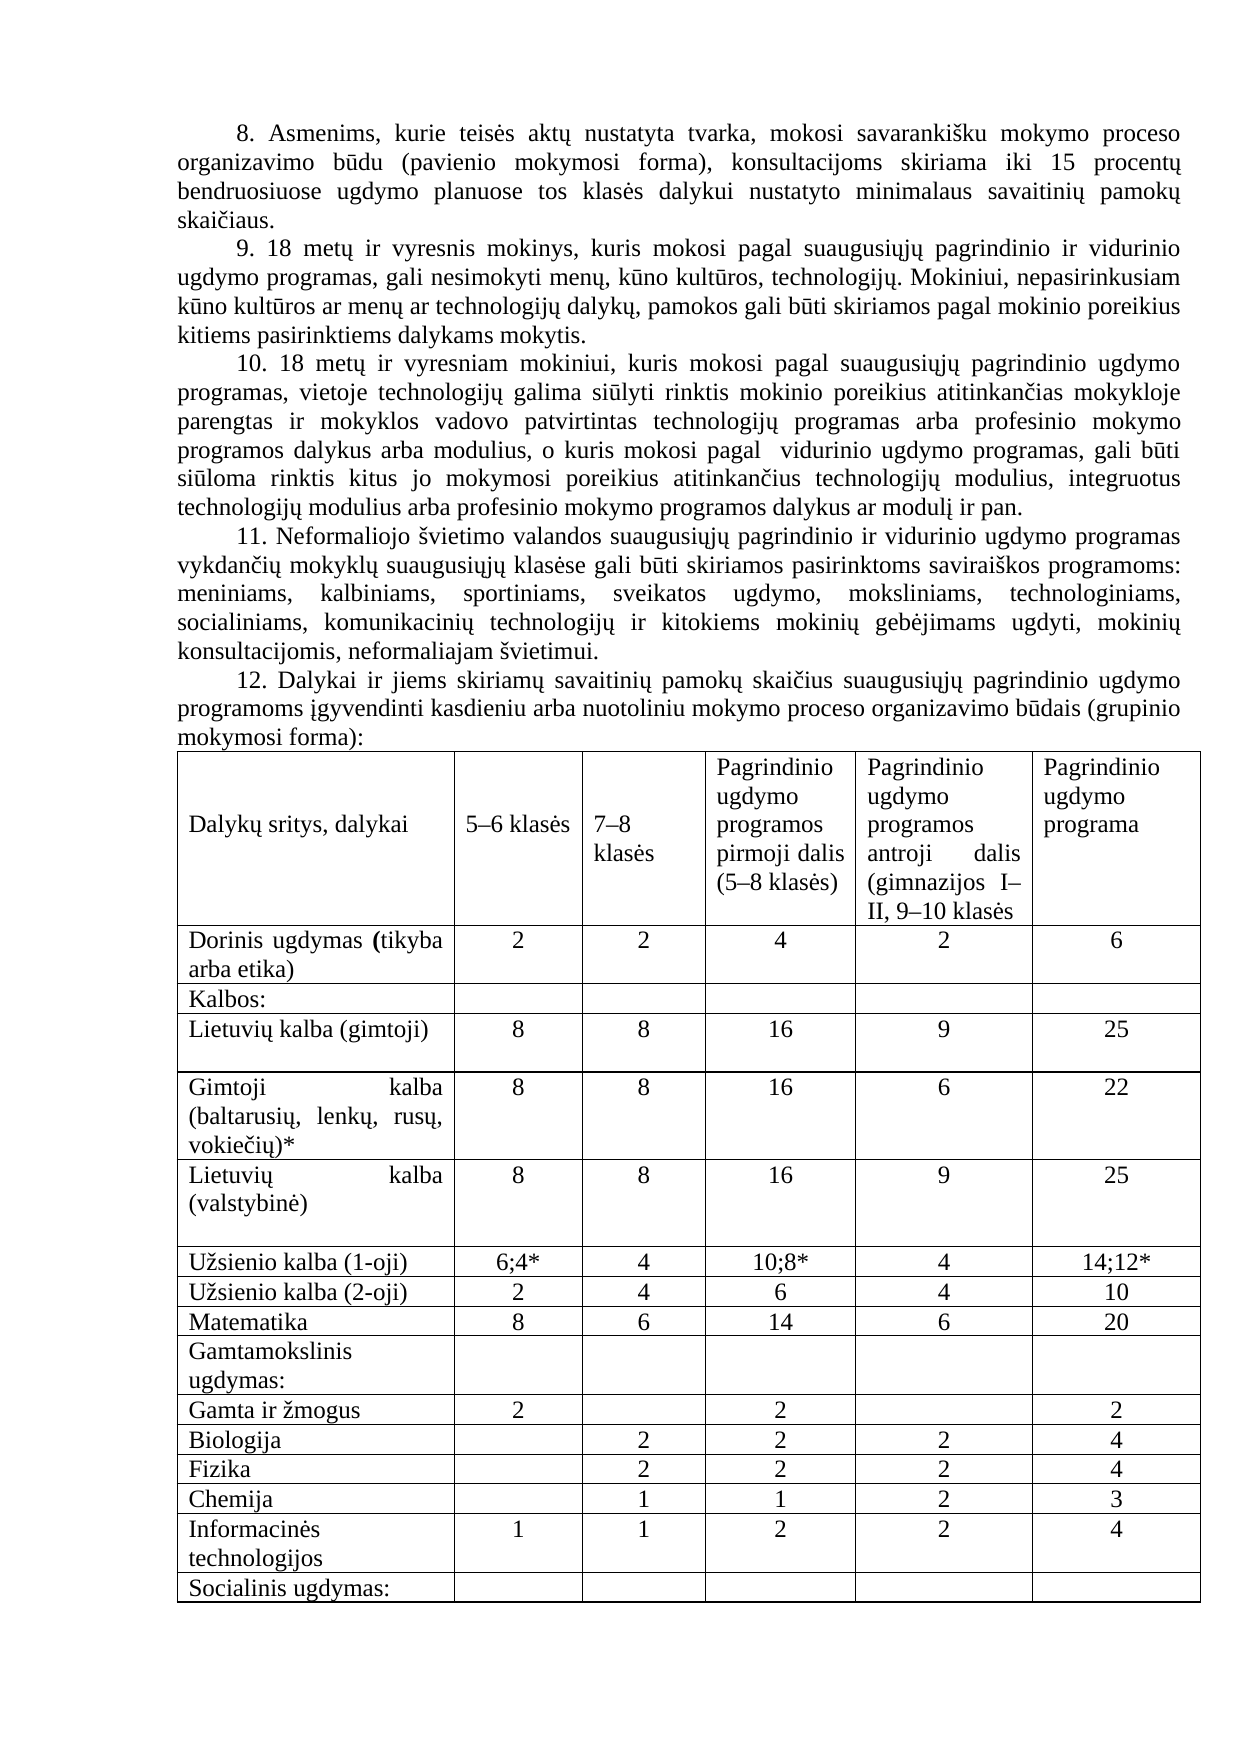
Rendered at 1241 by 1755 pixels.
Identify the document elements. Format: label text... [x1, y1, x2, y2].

table_cell 2 [856, 1455, 1032, 1483]
table_cell 4 [706, 926, 855, 983]
table_cell 25 [1033, 1160, 1200, 1246]
table_cell 2 [583, 1455, 705, 1483]
table_cell [455, 984, 582, 1013]
table_header 5–6 klasės [455, 752, 582, 924]
table_cell [1033, 1573, 1200, 1601]
table_cell Gamtamokslinis ugdymas: [178, 1336, 454, 1394]
table_cell Lietuvių kalba (valstybinė) [178, 1160, 454, 1246]
table_cell [583, 1573, 705, 1601]
table_cell 2 [583, 1425, 705, 1453]
table_cell 4 [856, 1247, 1032, 1276]
table_cell 2 [706, 1514, 855, 1572]
table_cell [706, 1573, 855, 1601]
table_cell 1 [583, 1514, 705, 1572]
table_cell 4 [1033, 1425, 1200, 1453]
table_header Pagrindinio ugdymo programos pirmoji dalis (5–8 klasės) [706, 752, 855, 924]
table_cell [1033, 1336, 1200, 1394]
table_cell 6 [583, 1307, 705, 1335]
table_cell 4 [583, 1247, 705, 1276]
table_header Dalykų sritys, dalykai [178, 752, 454, 924]
table_cell 4 [1033, 1514, 1200, 1572]
table_cell Biologija [178, 1425, 454, 1453]
table_cell Kalbos: [178, 984, 454, 1013]
table_cell 1 [455, 1514, 582, 1572]
table_cell 8 [455, 1014, 582, 1071]
table_cell [706, 1336, 855, 1394]
table_cell 3 [1033, 1484, 1200, 1513]
table_cell 4 [1033, 1455, 1200, 1483]
table_cell Chemija [178, 1484, 454, 1513]
table_cell 2 [856, 1514, 1032, 1572]
text 8. Asmenims, kurie teisės aktų nustatyta tvarka, mokosi savarankišku mokymo proceso organizavimo būdu (pavienio mokymosi forma), konsultacijoms skiriama iki 15 procentų bendruosiuose ugdymo planuose tos klasės dalykui nustatyto minimalaus savaitinių pamokų skaičiaus. [177, 118, 1182, 233]
table_cell 6 [706, 1277, 855, 1306]
table_cell [583, 1395, 705, 1424]
table_cell Lietuvių kalba (gimtoji) [178, 1014, 454, 1071]
table_cell 6 [856, 1307, 1032, 1335]
table_cell 2 [455, 1395, 582, 1424]
table_cell 20 [1033, 1307, 1200, 1335]
table_header Pagrindinio ugdymo programos antroji dalis (gimnazijos I–II, 9–10 klasės [856, 752, 1032, 924]
table_cell [706, 984, 855, 1013]
table_cell 14;12* [1033, 1247, 1200, 1276]
table_cell Gimtoji kalba (baltarusių, lenkų, rusų, vokiečių)* [178, 1073, 454, 1159]
table_cell 16 [706, 1160, 855, 1246]
text 9. 18 metų ir vyresnis mokinys, kuris mokosi pagal suaugusiųjų pagrindinio ir vidurinio ugdymo programas, gali nesimokyti menų, kūno kultūros, technologijų. Mokiniui, nepasirinkusiam kūno kultūros ar menų ar technologijų dalykų, pamokos gali būti skiriamos pagal mokinio poreikius kitiems pasirinktiems dalykams mokytis. [177, 233, 1182, 348]
table_cell 4 [856, 1277, 1032, 1306]
table_cell 8 [455, 1073, 582, 1159]
table_cell Fizika [178, 1455, 454, 1483]
table_cell Socialinis ugdymas: [178, 1573, 454, 1601]
table_cell [455, 1573, 582, 1601]
table_cell 16 [706, 1014, 855, 1071]
table_cell 22 [1033, 1073, 1200, 1159]
table_cell 2 [706, 1395, 855, 1424]
table_cell Užsienio kalba (1-oji) [178, 1247, 454, 1276]
table_cell 2 [455, 1277, 582, 1306]
table_cell 8 [583, 1014, 705, 1071]
table_cell 25 [1033, 1014, 1200, 1071]
table_cell 10 [1033, 1277, 1200, 1306]
table_cell 2 [856, 1484, 1032, 1513]
text 11. Neformaliojo švietimo valandos suaugusiųjų pagrindinio ir vidurinio ugdymo programas vykdančių mokyklų suaugusiųjų klasėse gali būti skiriamos pasirinktoms saviraiškos programoms: meniniams, kalbiniams, sportiniams, sveikatos ugdymo, moksliniams, technologiniams, socialiniams, komunikacinių technologijų ir kitokiems mokinių gebėjimams ugdyti, mokinių konsultacijomis, neformaliajam švietimui. [177, 521, 1182, 665]
table_cell 9 [856, 1014, 1032, 1071]
table_cell Užsienio kalba (2-oji) [178, 1277, 454, 1306]
table_cell 2 [706, 1425, 855, 1453]
table_cell 2 [856, 926, 1032, 983]
table_cell 2 [856, 1425, 1032, 1453]
table_cell [583, 984, 705, 1013]
table_cell 16 [706, 1073, 855, 1159]
table_cell Dorinis ugdymas (tikyba arba etika) [178, 926, 454, 983]
table_cell 6;4* [455, 1247, 582, 1276]
table_cell [856, 1395, 1032, 1424]
table_cell Gamta ir žmogus [178, 1395, 454, 1424]
table_cell 2 [1033, 1395, 1200, 1424]
table_cell 2 [455, 926, 582, 983]
table_cell 8 [583, 1073, 705, 1159]
text 10. 18 metų ir vyresniam mokiniui, kuris mokosi pagal suaugusiųjų pagrindinio ugdymo programas, vietoje technologijų galima siūlyti rinktis mokinio poreikius atitinkančias mokykloje parengtas ir mokyklos vadovo patvirtintas technologijų programas arba profesinio mokymo programos dalykus arba modulius, o kuris mokosi pagal vidurinio ugdymo programas, gali būti siūloma rinktis kitus jo mokymosi poreikius atitinkančius technologijų modulius, integruotus technologijų modulius arba profesinio mokymo programos dalykus ar modulį ir pan. [177, 348, 1182, 521]
table_cell Matematika [178, 1307, 454, 1335]
table_header 7–8 klasės [583, 752, 705, 924]
table_cell 8 [455, 1307, 582, 1335]
table_cell 10;8* [706, 1247, 855, 1276]
table_cell 1 [583, 1484, 705, 1513]
table_cell [583, 1336, 705, 1394]
text 12. Dalykai ir jiems skiriamų savaitinių pamokų skaičius suaugusiųjų pagrindinio ugdymo programoms įgyvendinti kasdieniu arba nuotoliniu mokymo proceso organizavimo būdais (grupinio mokymosi forma): [177, 665, 1182, 751]
table_cell [856, 1336, 1032, 1394]
table_cell 9 [856, 1160, 1032, 1246]
table_header Pagrindinio ugdymo programa [1033, 752, 1200, 924]
table_cell [1033, 984, 1200, 1013]
table_cell 8 [583, 1160, 705, 1246]
table_cell 2 [706, 1455, 855, 1483]
table_cell 8 [455, 1160, 582, 1246]
table_cell [455, 1425, 582, 1453]
table_cell 14 [706, 1307, 855, 1335]
table_cell 4 [583, 1277, 705, 1306]
table_cell [455, 1336, 582, 1394]
table_cell Informacinės technologijos [178, 1514, 454, 1572]
table_cell 6 [856, 1073, 1032, 1159]
table_cell [856, 1573, 1032, 1601]
table_cell [856, 984, 1032, 1013]
table_cell [455, 1484, 582, 1513]
table_cell 2 [583, 926, 705, 983]
table_cell [455, 1455, 582, 1483]
table_cell 6 [1033, 926, 1200, 983]
table_cell 1 [706, 1484, 855, 1513]
